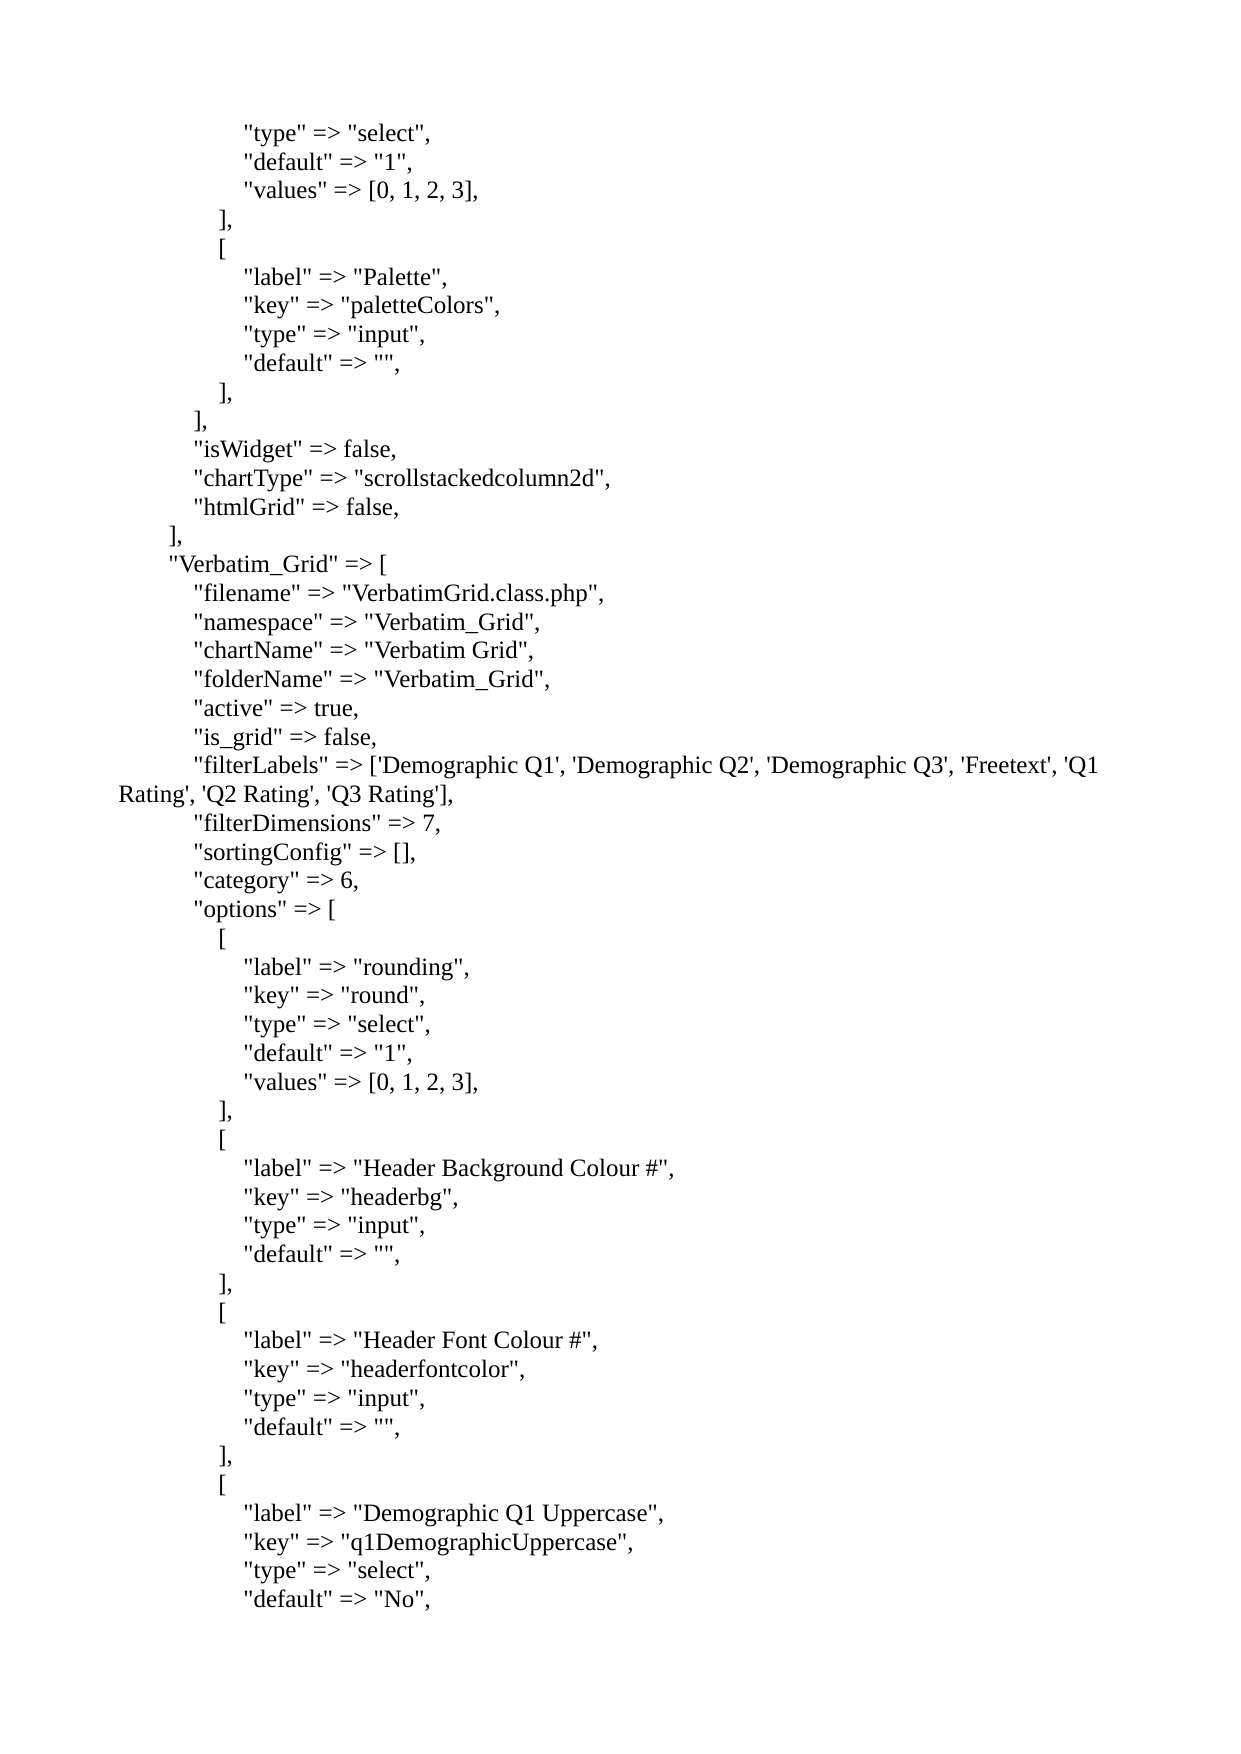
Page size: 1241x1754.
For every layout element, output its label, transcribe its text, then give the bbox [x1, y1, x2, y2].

text "filterLabels" => ['Demographic Q1', 'Demographic Q2', 'Demographic Q3', 'Freetext', 'Q1 Rating', 'Q2 Rating', 'Q3 Rating'], [118, 751, 1122, 808]
text "type" => "select", [118, 118, 1122, 147]
text ], [118, 1096, 1122, 1124]
text "type" => "input", [118, 319, 1122, 348]
text "chartName" => "Verbatim Grid", [118, 636, 1122, 664]
text "type" => "select", [118, 1009, 1122, 1038]
text [ [118, 1297, 1122, 1326]
text "category" => 6, [118, 866, 1122, 894]
text "key" => "headerbg", [118, 1182, 1122, 1211]
text "htmlGrid" => false, [118, 492, 1122, 521]
text [ [118, 1124, 1122, 1153]
text "folderName" => "Verbatim_Grid", [118, 664, 1122, 693]
text "type" => "select", [118, 1556, 1122, 1584]
text "default" => "", [118, 1412, 1122, 1441]
text [ [118, 1469, 1122, 1498]
text "namespace" => "Verbatim_Grid", [118, 607, 1122, 636]
text "default" => "1", [118, 1038, 1122, 1067]
text [ [118, 923, 1122, 952]
text "is_grid" => false, [118, 722, 1122, 751]
text ], [118, 377, 1122, 406]
text "key" => "round", [118, 981, 1122, 1009]
text ], [118, 406, 1122, 434]
text ], [118, 204, 1122, 233]
text "label" => "Palette", [118, 262, 1122, 291]
text "filterDimensions" => 7, [118, 808, 1122, 837]
text "label" => "Demographic Q1 Uppercase", [118, 1498, 1122, 1527]
text "type" => "input", [118, 1211, 1122, 1239]
text "options" => [ [118, 894, 1122, 923]
text ], [118, 1441, 1122, 1469]
text "default" => "No", [118, 1584, 1122, 1613]
text [ [118, 233, 1122, 262]
text "label" => "rounding", [118, 952, 1122, 981]
text "Verbatim_Grid" => [ [118, 549, 1122, 578]
text ], [118, 1268, 1122, 1297]
text ], [118, 521, 1122, 549]
text "sortingConfig" => [], [118, 837, 1122, 866]
text "default" => "", [118, 348, 1122, 377]
text "default" => "1", [118, 147, 1122, 176]
text "label" => "Header Background Colour #", [118, 1153, 1122, 1182]
text "filename" => "VerbatimGrid.class.php", [118, 578, 1122, 607]
text "key" => "headerfontcolor", [118, 1354, 1122, 1383]
text "key" => "q1DemographicUppercase", [118, 1527, 1122, 1556]
text "type" => "input", [118, 1383, 1122, 1412]
text "values" => [0, 1, 2, 3], [118, 176, 1122, 204]
text "active" => true, [118, 693, 1122, 722]
text "key" => "paletteColors", [118, 291, 1122, 319]
text "values" => [0, 1, 2, 3], [118, 1067, 1122, 1096]
text "default" => "", [118, 1239, 1122, 1268]
text "isWidget" => false, [118, 434, 1122, 463]
text "chartType" => "scrollstackedcolumn2d", [118, 463, 1122, 492]
text "label" => "Header Font Colour #", [118, 1326, 1122, 1354]
